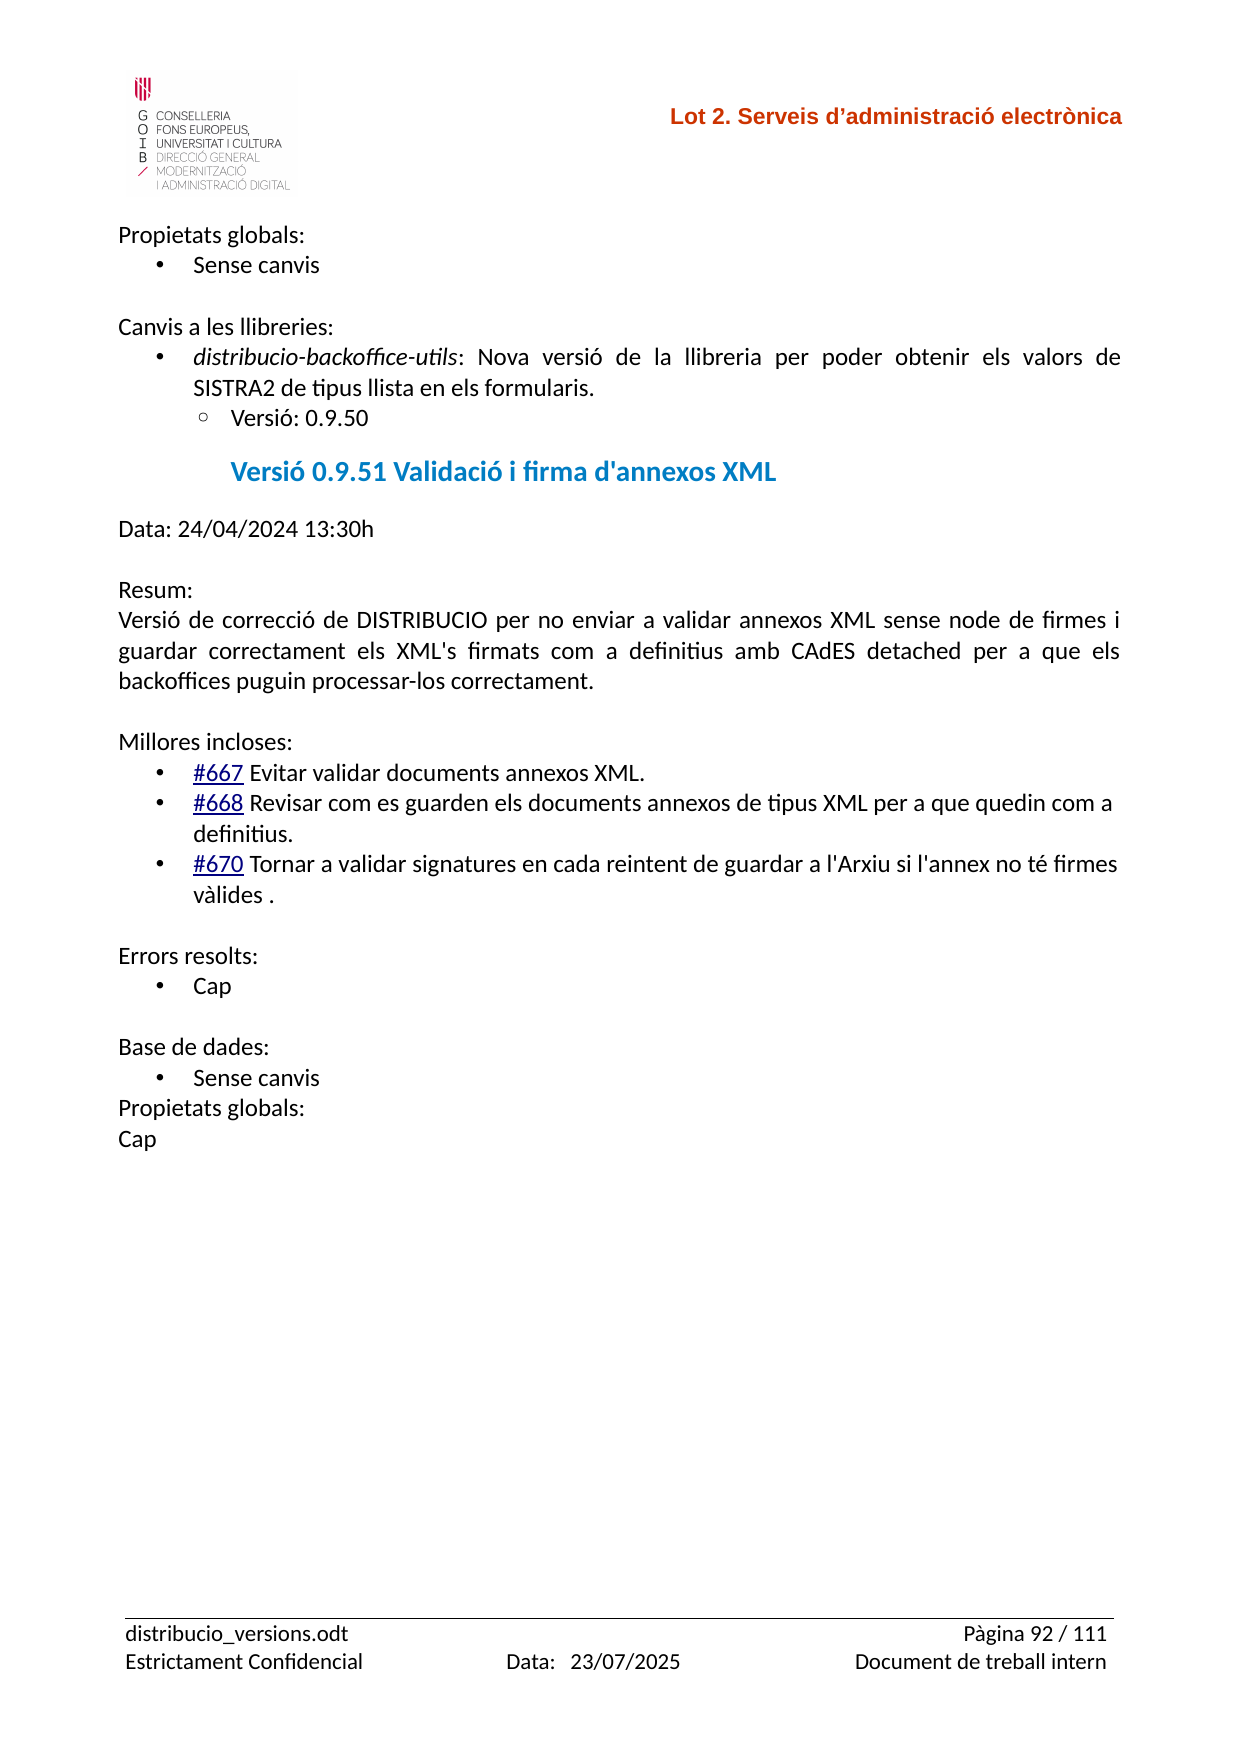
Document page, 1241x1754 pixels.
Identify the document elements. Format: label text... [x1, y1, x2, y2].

text Canvis a les llibreries: [118, 311, 1122, 341]
list #670 Tornar a validar signatures en cada reintent de guardar a l'Arxiu si l'annex no té firmes vàlides . [156, 848, 1122, 909]
text Data: 24/04/2024 13:30h [118, 513, 1122, 543]
list Sense canvis [156, 250, 1122, 280]
list Versió: 0.9.50 [193, 402, 1122, 433]
list distribucio-backoffice-utils: Nova versió de la llibreria per poder obtenir els valors de SISTRA2 de tipus llista en els formularis. [156, 341, 1122, 402]
list #668 Revisar com es guarden els documents annexos de tipus XML per a que quedin com a definitius. [156, 787, 1122, 848]
text Versió de correcció de DISTRIBUCIO per no enviar a validar annexos XML sense node de firmes i guardar correctament els XML's firmats com a definitius amb CAdES detached per a que els backoffices puguin processar-los correctament. [118, 604, 1122, 696]
text Resum: [118, 574, 1122, 604]
text Errors resolts: [118, 940, 1122, 971]
list Cap [156, 971, 1122, 1001]
list Sense canvis [156, 1062, 1122, 1093]
text Base de dades: [118, 1032, 1122, 1062]
text Millores incloses: [118, 726, 1122, 757]
text Propietats globals: [118, 219, 1122, 250]
text Propietats globals: [118, 1093, 1122, 1123]
subtitle Versió 0.9.51 Validació i firma d'annexos XML [153, 453, 1122, 489]
list #667 Evitar validar documents annexos XML. [156, 757, 1122, 787]
picture [126, 70, 299, 197]
text Cap [118, 1123, 1122, 1154]
